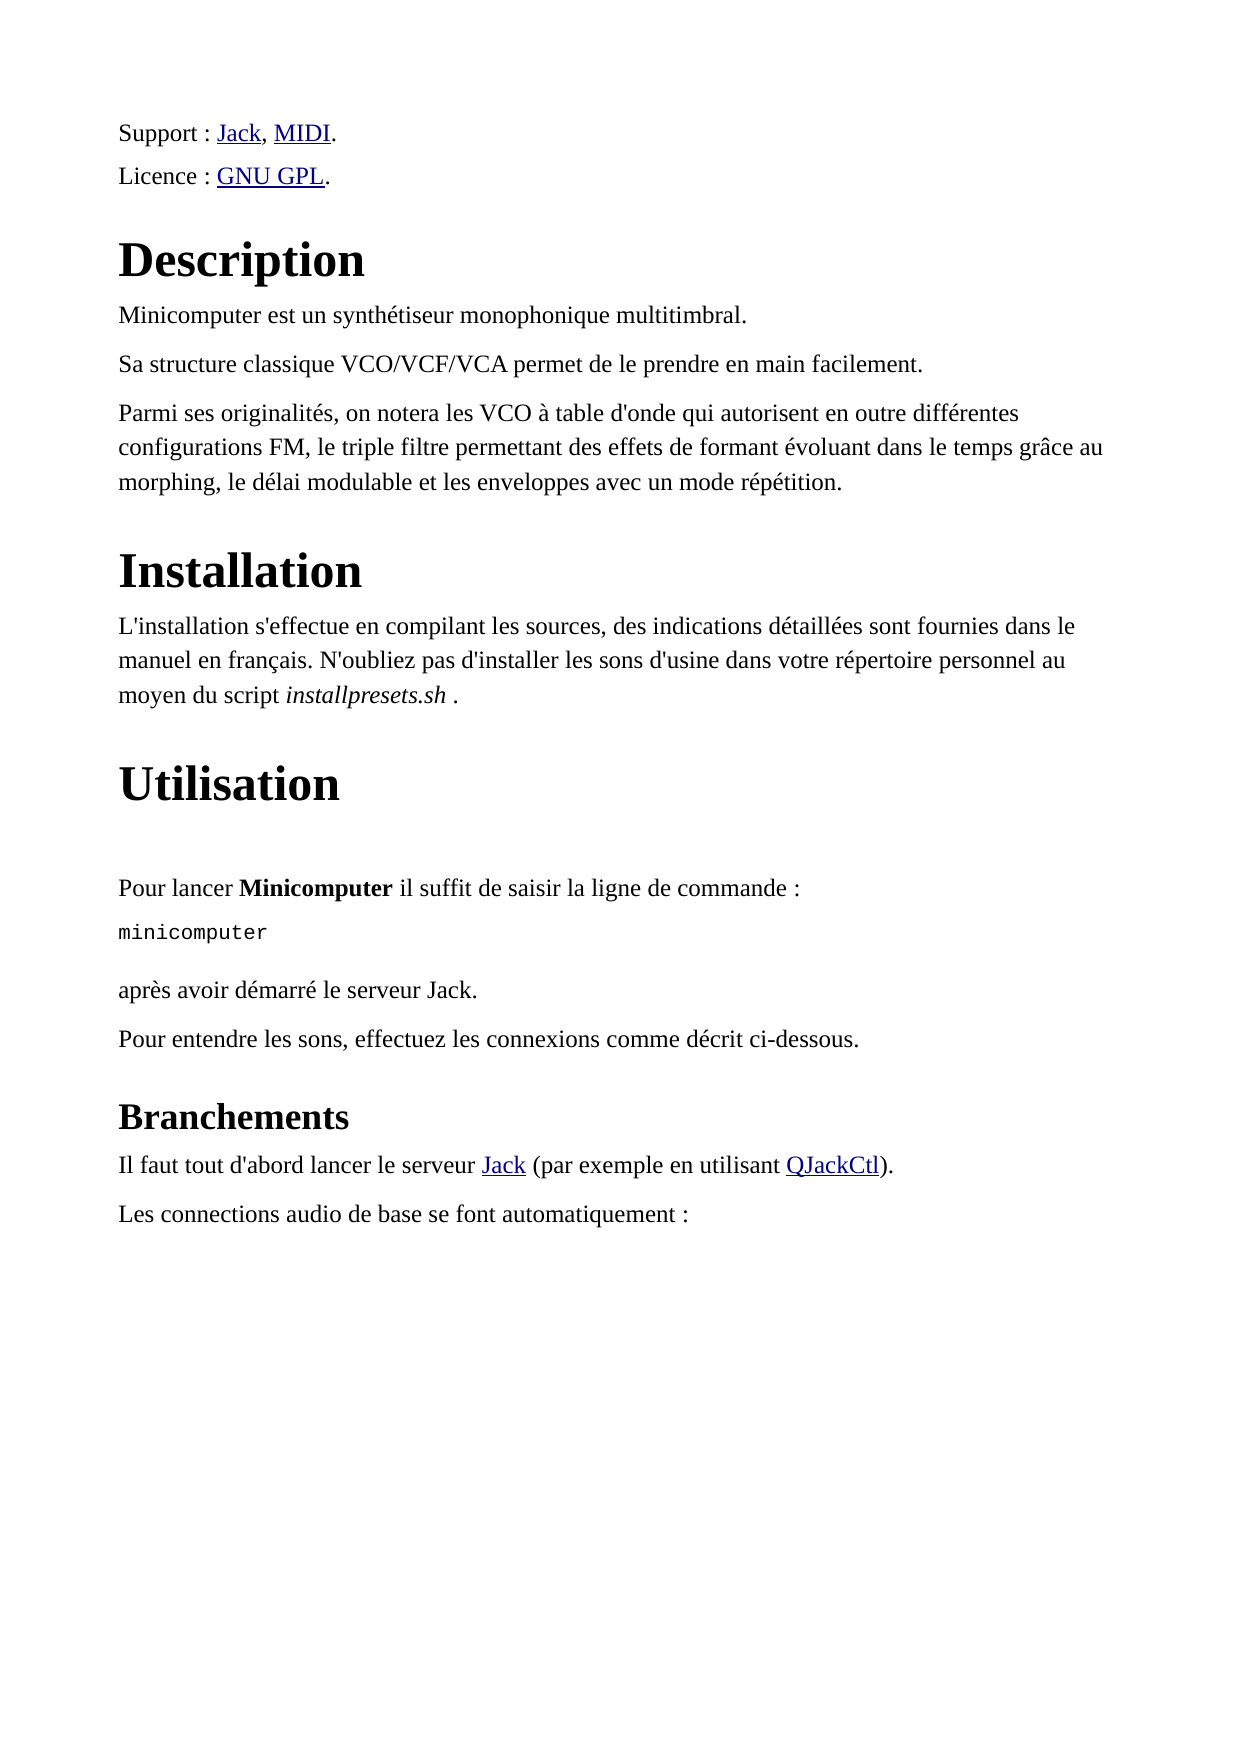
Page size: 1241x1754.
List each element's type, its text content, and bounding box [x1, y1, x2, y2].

text Les connections audio de base se font automatiquement : [118, 1199, 1122, 1228]
text Sa structure classique VCO/VCF/VCA permet de le prendre en main facilement. [118, 349, 1122, 378]
text Parmi ses originalités, on notera les VCO à table d'onde qui autorisent en outre différentes configurations FM, le triple filtre permettant des effets de formant évoluant dans le temps grâce au morphing, le délai modulable et les enveloppes avec un mode répétition. [118, 398, 1122, 496]
text Pour entendre les sons, effectuez les connexions comme décrit ci-dessous. [118, 1024, 1122, 1053]
subtitle Utilisation [118, 754, 1122, 811]
text Licence : GNU GPL. [118, 161, 1122, 190]
text Il faut tout d'abord lancer le serveur Jack (par exemple en utilisant QJackCtl). [118, 1150, 1122, 1178]
text Minicomputer est un synthétiseur monophonique multitimbral. [118, 300, 1122, 328]
subtitle Installation [118, 541, 1122, 598]
text après avoir démarré le serveur Jack. [118, 975, 1122, 1004]
text Pour lancer Minicomputer il suffit de saisir la ligne de commande : [118, 873, 1122, 902]
text Support : Jack, MIDI. [118, 118, 1122, 147]
text minicomputer [118, 922, 1122, 946]
subtitle Branchements [118, 1094, 1122, 1137]
text L'installation s'effectue en compilant les sources, des indications détaillées sont fournies dans le manuel en français. N'oubliez pas d'installer les sons d'usine dans votre répertoire personnel au moyen du script installpresets.sh . [118, 611, 1122, 709]
subtitle Description [118, 230, 1122, 287]
